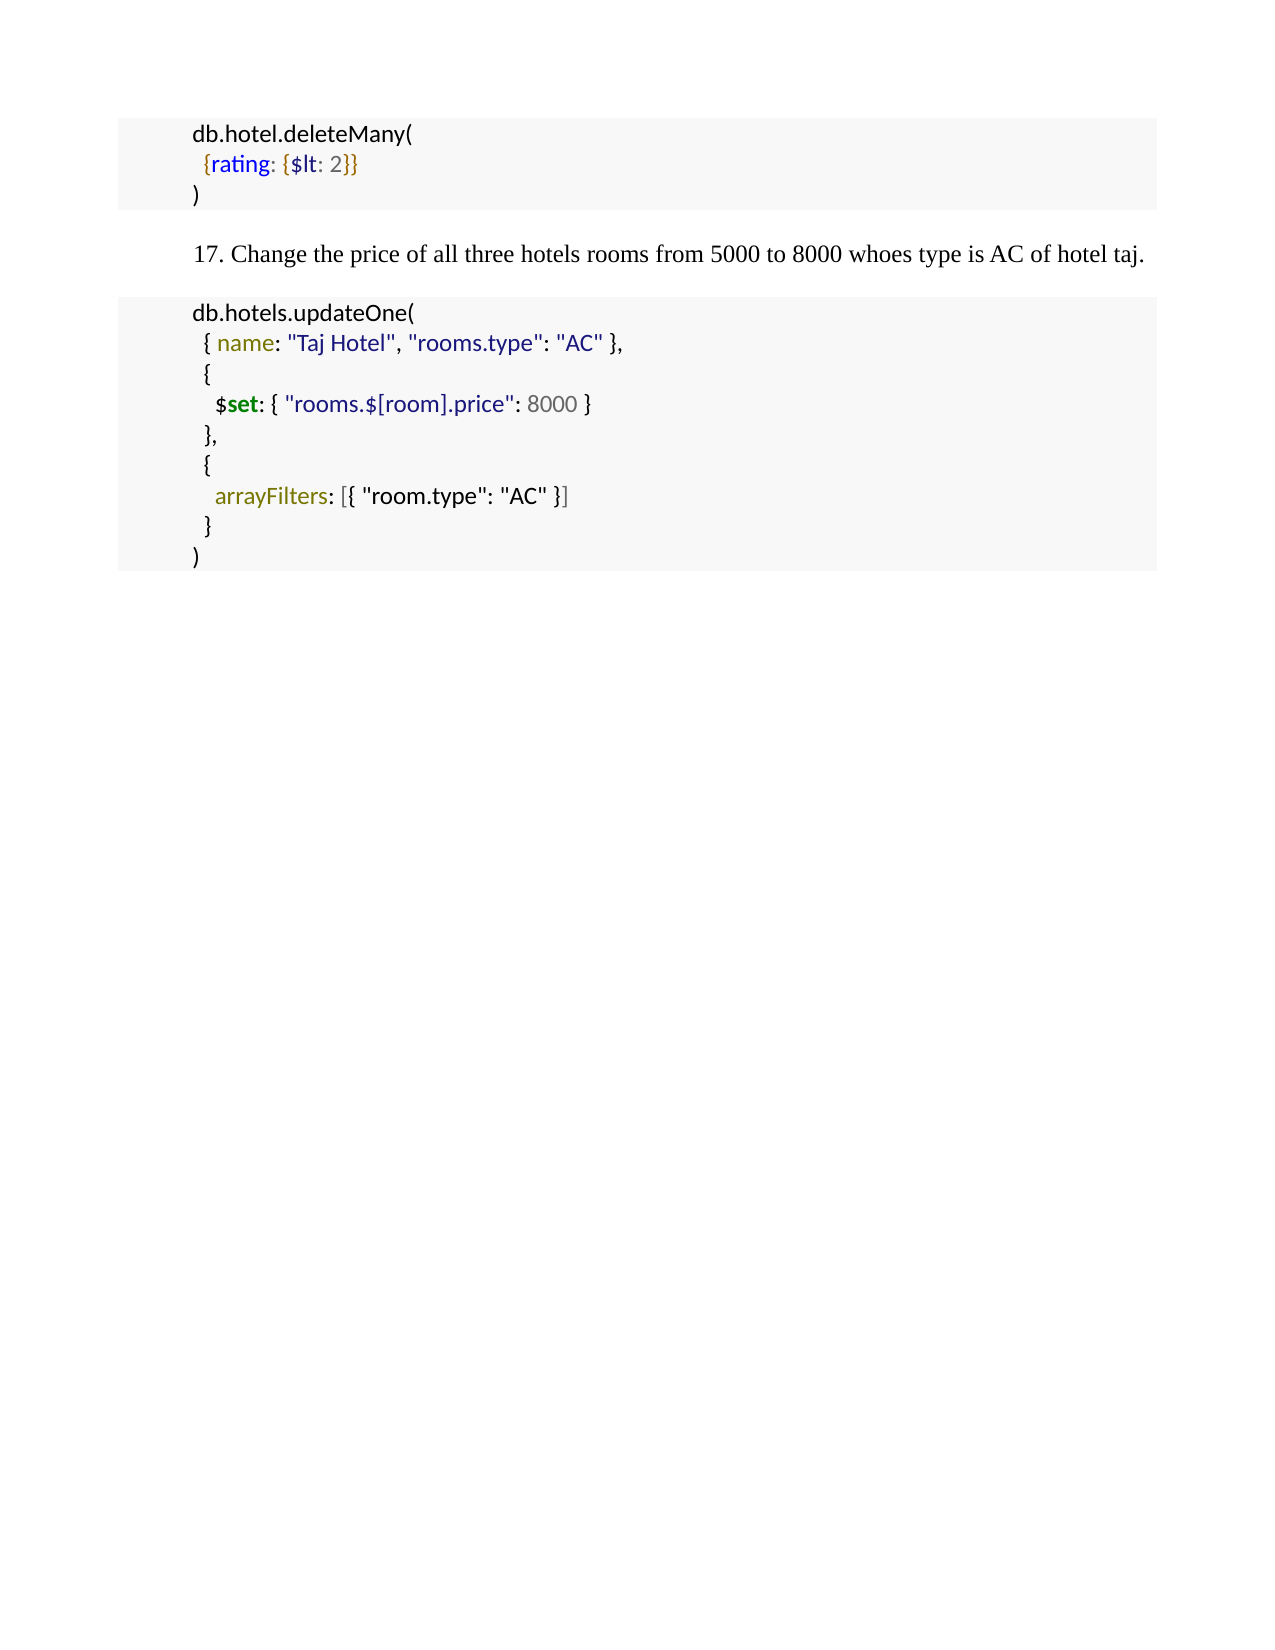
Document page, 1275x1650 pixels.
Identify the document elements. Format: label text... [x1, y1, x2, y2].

text { name: "Taj Hotel", "rooms.type": "AC" }, [118, 327, 1157, 358]
list 17. Change the price of all three hotels rooms from 5000 to 8000 whoes type is AC of hotel taj. [156, 239, 1157, 268]
text } [118, 510, 1157, 541]
text $set: { "rooms.$[room].price": 8000 } [118, 388, 1157, 419]
text {rating: {$lt: 2}} [118, 149, 1157, 179]
text { [118, 358, 1157, 388]
text ) [118, 179, 1157, 210]
text }, [118, 419, 1157, 449]
text { [118, 449, 1157, 480]
text db.hotels.updateOne( [118, 297, 1157, 327]
text ) [118, 541, 1157, 571]
text db.hotel.deleteMany( [118, 118, 1157, 149]
text arrayFilters: [{ "room.type": "AC" }] [118, 480, 1157, 510]
